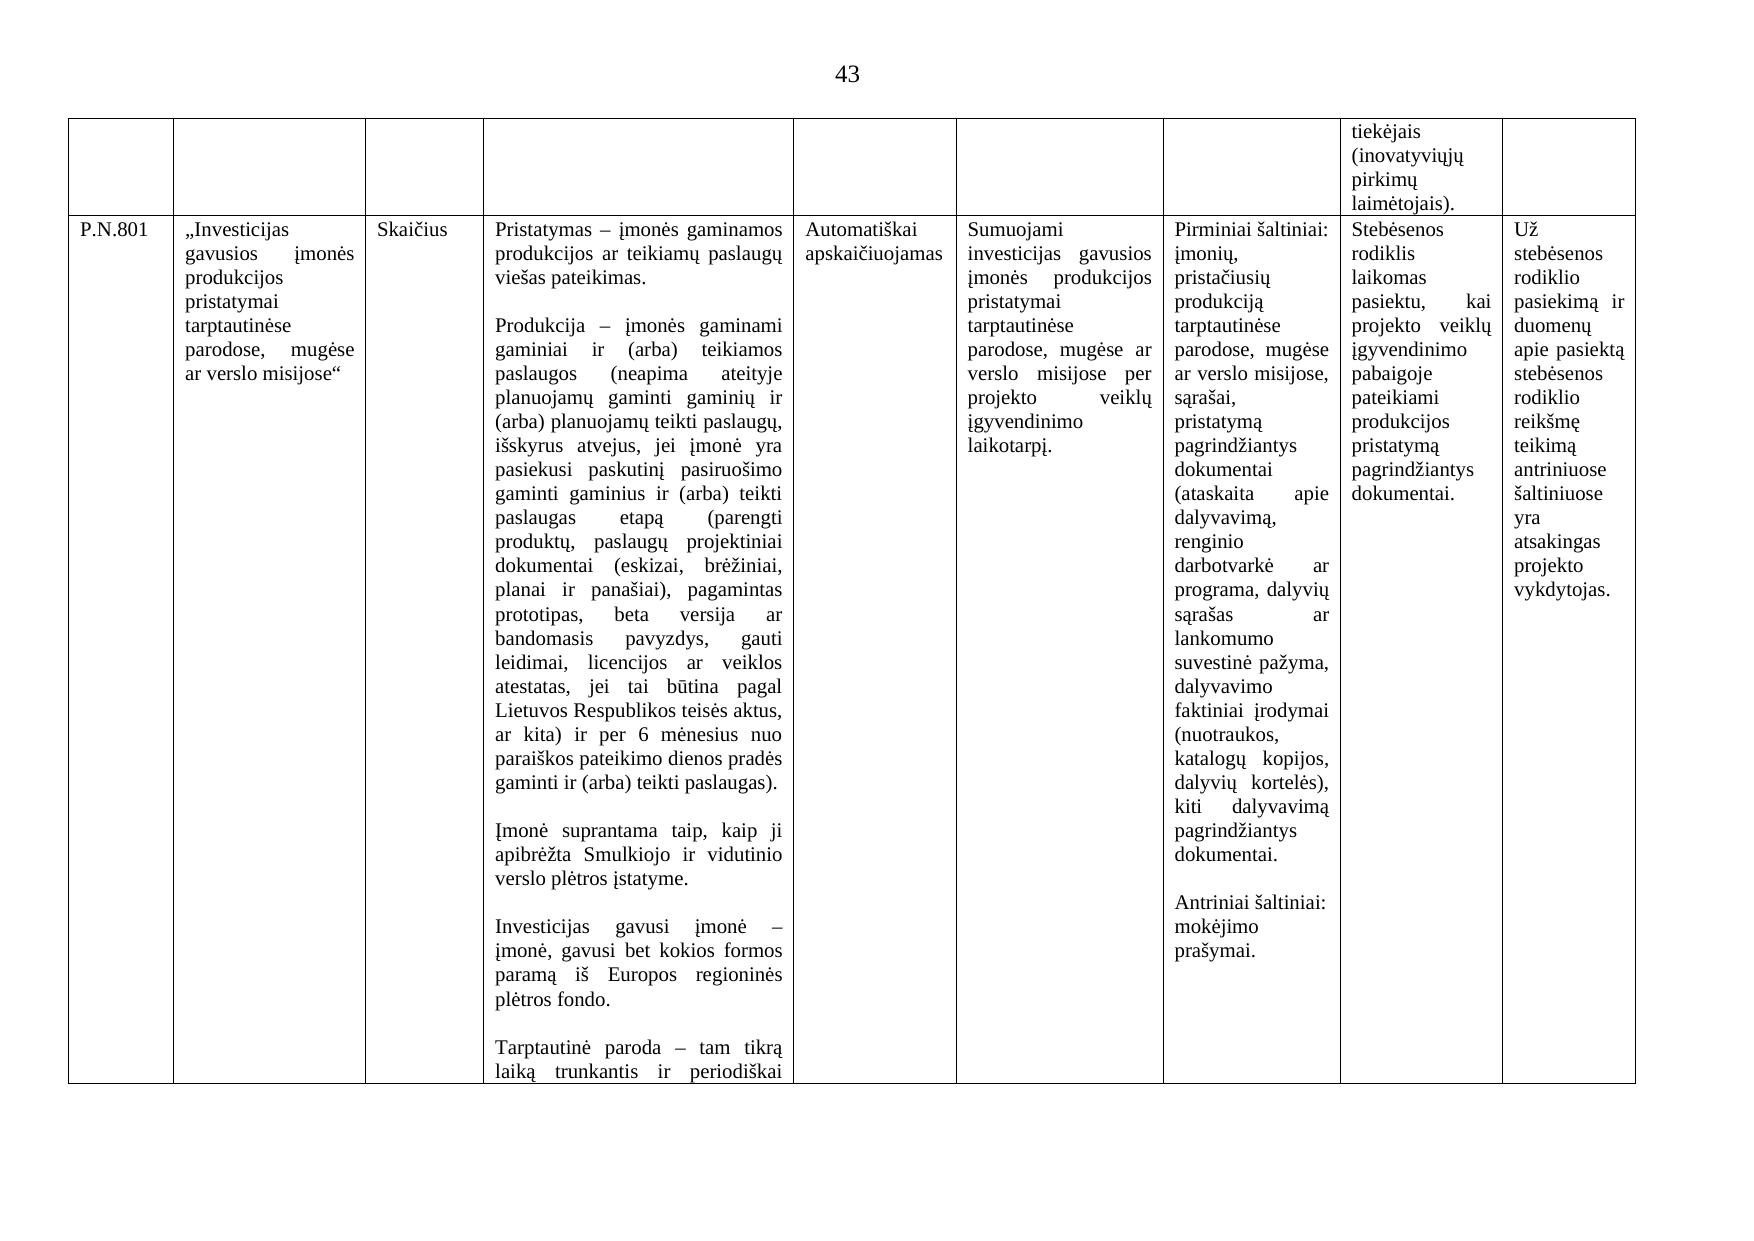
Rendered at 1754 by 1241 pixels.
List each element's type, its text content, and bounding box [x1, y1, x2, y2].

table_cell [957, 119, 1163, 215]
table_cell [794, 119, 956, 215]
table_cell Už stebėsenos rodiklio pasiekimą ir duomenų apie pasiektą stebėsenos rodiklio reikšmę teikimą antriniuose šaltiniuose yra atsakingas projekto vykdytojas. [1503, 216, 1635, 1083]
table_cell tiekėjais (inovatyviųjų pirkimų laimėtojais). [1341, 119, 1502, 215]
table_cell Automatiškai apskaičiuojamas [794, 216, 956, 1083]
table_cell P.N.801 [69, 216, 173, 1083]
table_cell [174, 119, 365, 215]
table_cell [366, 119, 483, 215]
table_cell Skaičius [366, 216, 483, 1083]
table_cell Pirminiai šaltiniai: įmonių, pristačiusių produkciją tarptautinėse parodose, mugėse ar verslo misijose, sąrašai, pristatymą pagrindžiantys dokumentai (ataskaita apie dalyvavimą, renginio darbotvarkė ar programa, dalyvių sąrašas ar lankomumo suvestinė pažyma, dalyvavimo faktiniai įrodymai (nuotraukos, katalogų kopijos, dalyvių kortelės), kiti dalyvavimą pagrindžiantys dokumentai. Antriniai šaltiniai: mokėjimo prašymai. [1164, 216, 1340, 1083]
table_cell [1164, 119, 1340, 215]
table_cell [1503, 119, 1635, 215]
table_cell Pristatymas – įmonės gaminamos produkcijos ar teikiamų paslaugų viešas pateikimas. Produkcija – įmonės gaminami gaminiai ir (arba) teikiamos paslaugos (neapima ateityje planuojamų gaminti gaminių ir (arba) planuojamų teikti paslaugų, išskyrus atvejus, jei įmonė yra pasiekusi paskutinį pasiruošimo gaminti gaminius ir (arba) teikti paslaugas etapą (parengti produktų, paslaugų projektiniai dokumentai (eskizai, brėžiniai, planai ir panašiai), pagamintas prototipas, beta versija ar bandomasis pavyzdys, gauti leidimai, licencijos ar veiklos atestatas, jei tai būtina pagal Lietuvos Respublikos teisės aktus, ar kita) ir per 6 mėnesius nuo paraiškos pateikimo dienos pradės gaminti ir (arba) teikti paslaugas). Įmonė suprantama taip, kaip ji apibrėžta Smulkiojo ir vidutinio verslo plėtros įstatyme. Investicijas gavusi įmonė – įmonė, gavusi bet kokios formos paramą iš Europos regioninės plėtros fondo. Tarptautinė paroda – tam tikrą laiką trunkantis ir periodiškai [484, 216, 793, 1083]
table_cell „Investicijas gavusios įmonės produkcijos pristatymai tarptautinėse parodose, mugėse ar verslo misijose“ [174, 216, 365, 1083]
table_cell Stebėsenos rodiklis laikomas pasiektu, kai projekto veiklų įgyvendinimo pabaigoje pateikiami produkcijos pristatymą pagrindžiantys dokumentai. [1341, 216, 1502, 1083]
table_cell [484, 119, 793, 215]
table_cell Sumuojami investicijas gavusios įmonės produkcijos pristatymai tarptautinėse parodose, mugėse ar verslo misijose per projekto veiklų įgyvendinimo laikotarpį. [957, 216, 1163, 1083]
table_cell [69, 119, 173, 215]
